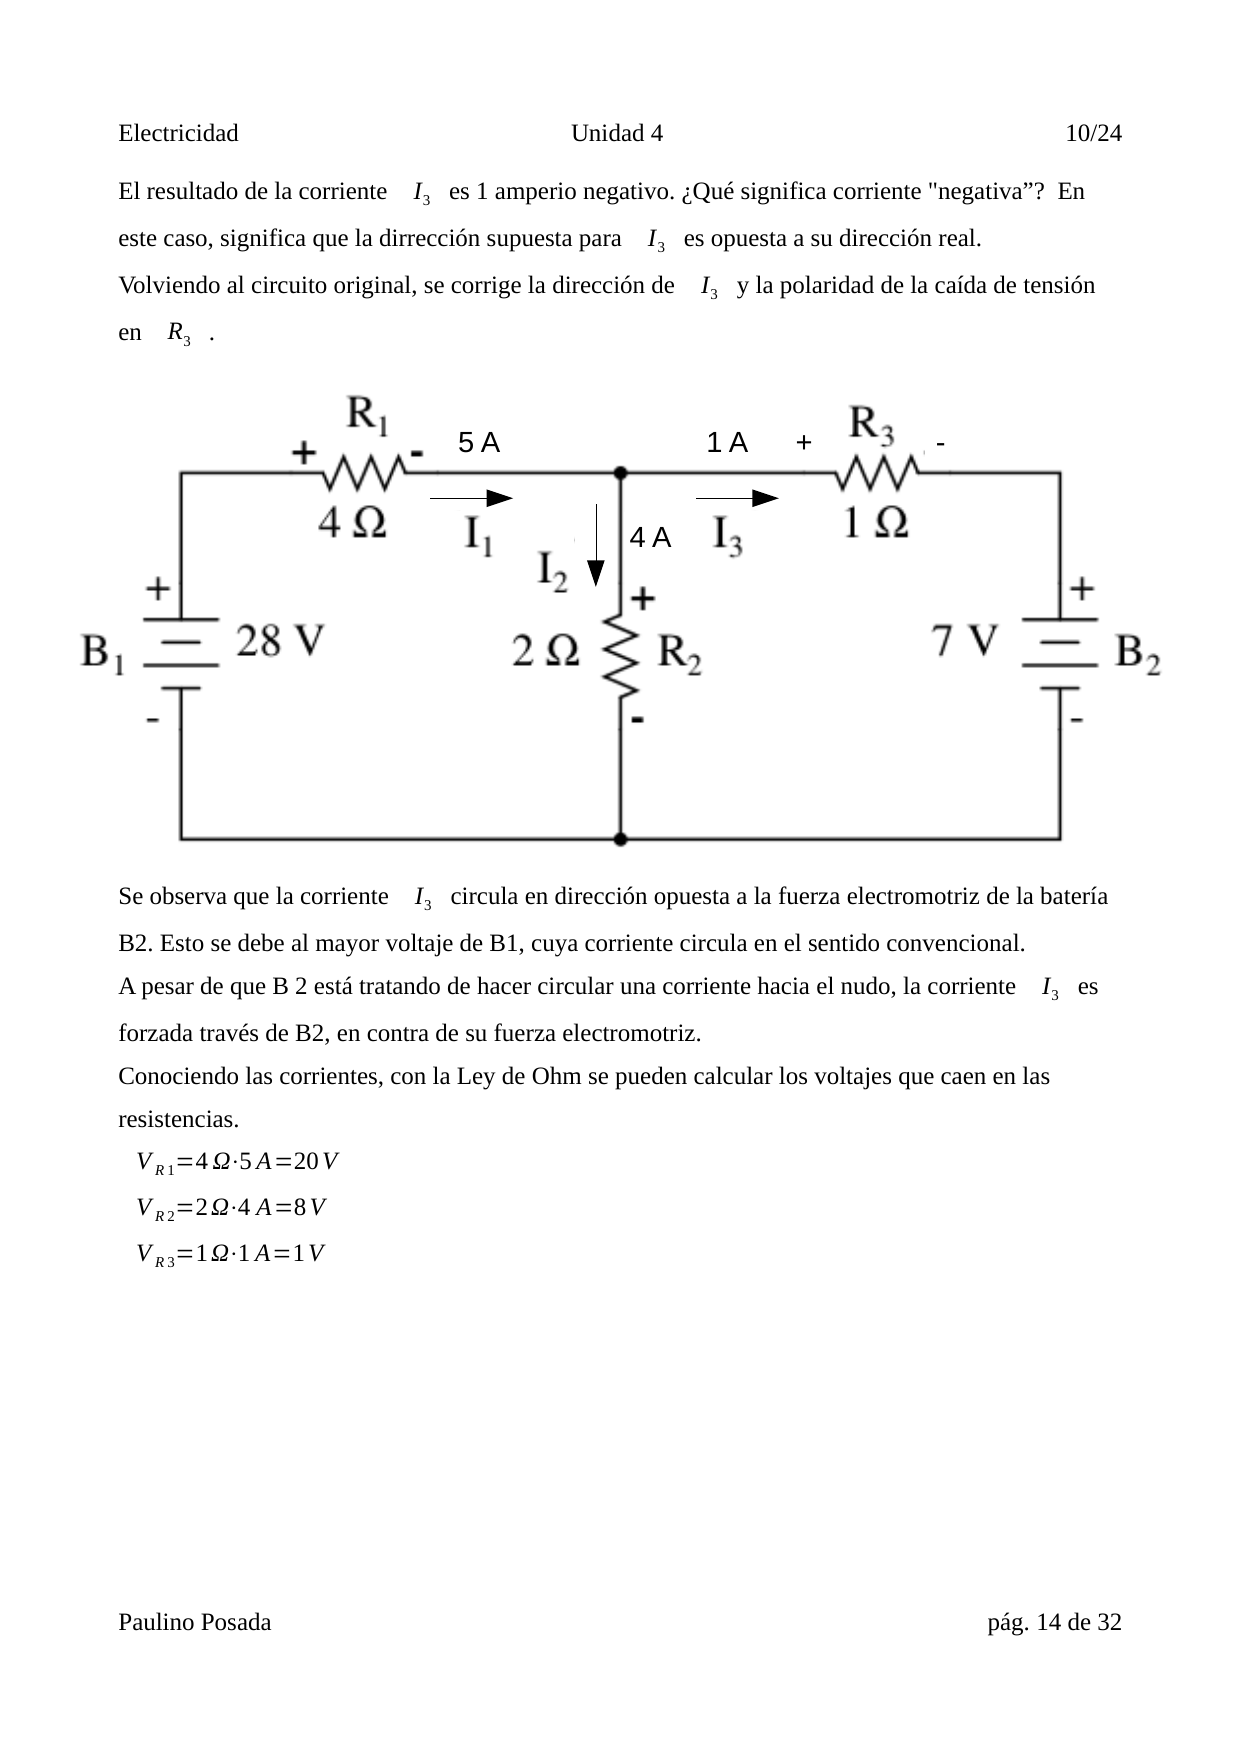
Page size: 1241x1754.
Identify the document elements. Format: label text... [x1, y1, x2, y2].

text El resultado de la corriente es 1 amperio negativo. ¿Qué significa corriente "negativa”? En este caso, significa que la dirrección supuesta para es opuesta a su dirección real. [118, 176, 1122, 256]
text Conociendo las corrientes, con la Ley de Ohm se pueden calcular los voltajes que caen en las resistencias. [118, 1061, 1122, 1133]
text Se observa que la corriente circula en dirección opuesta a la fuerza electromotriz de la batería B2. Esto se debe al mayor voltaje de B1, cuya corriente circula en el sentido convencional. [118, 881, 1122, 957]
picture [59, 378, 1182, 859]
text A pesar de que B 2 está tratando de hacer circular una corriente hacia el nudo, la corriente es forzada través de B2, en contra de su fuerza electromotriz. [118, 971, 1122, 1047]
text Volviendo al circuito original, se corrige la dirección de y la polaridad de la caída de tensión en . [118, 270, 1122, 349]
